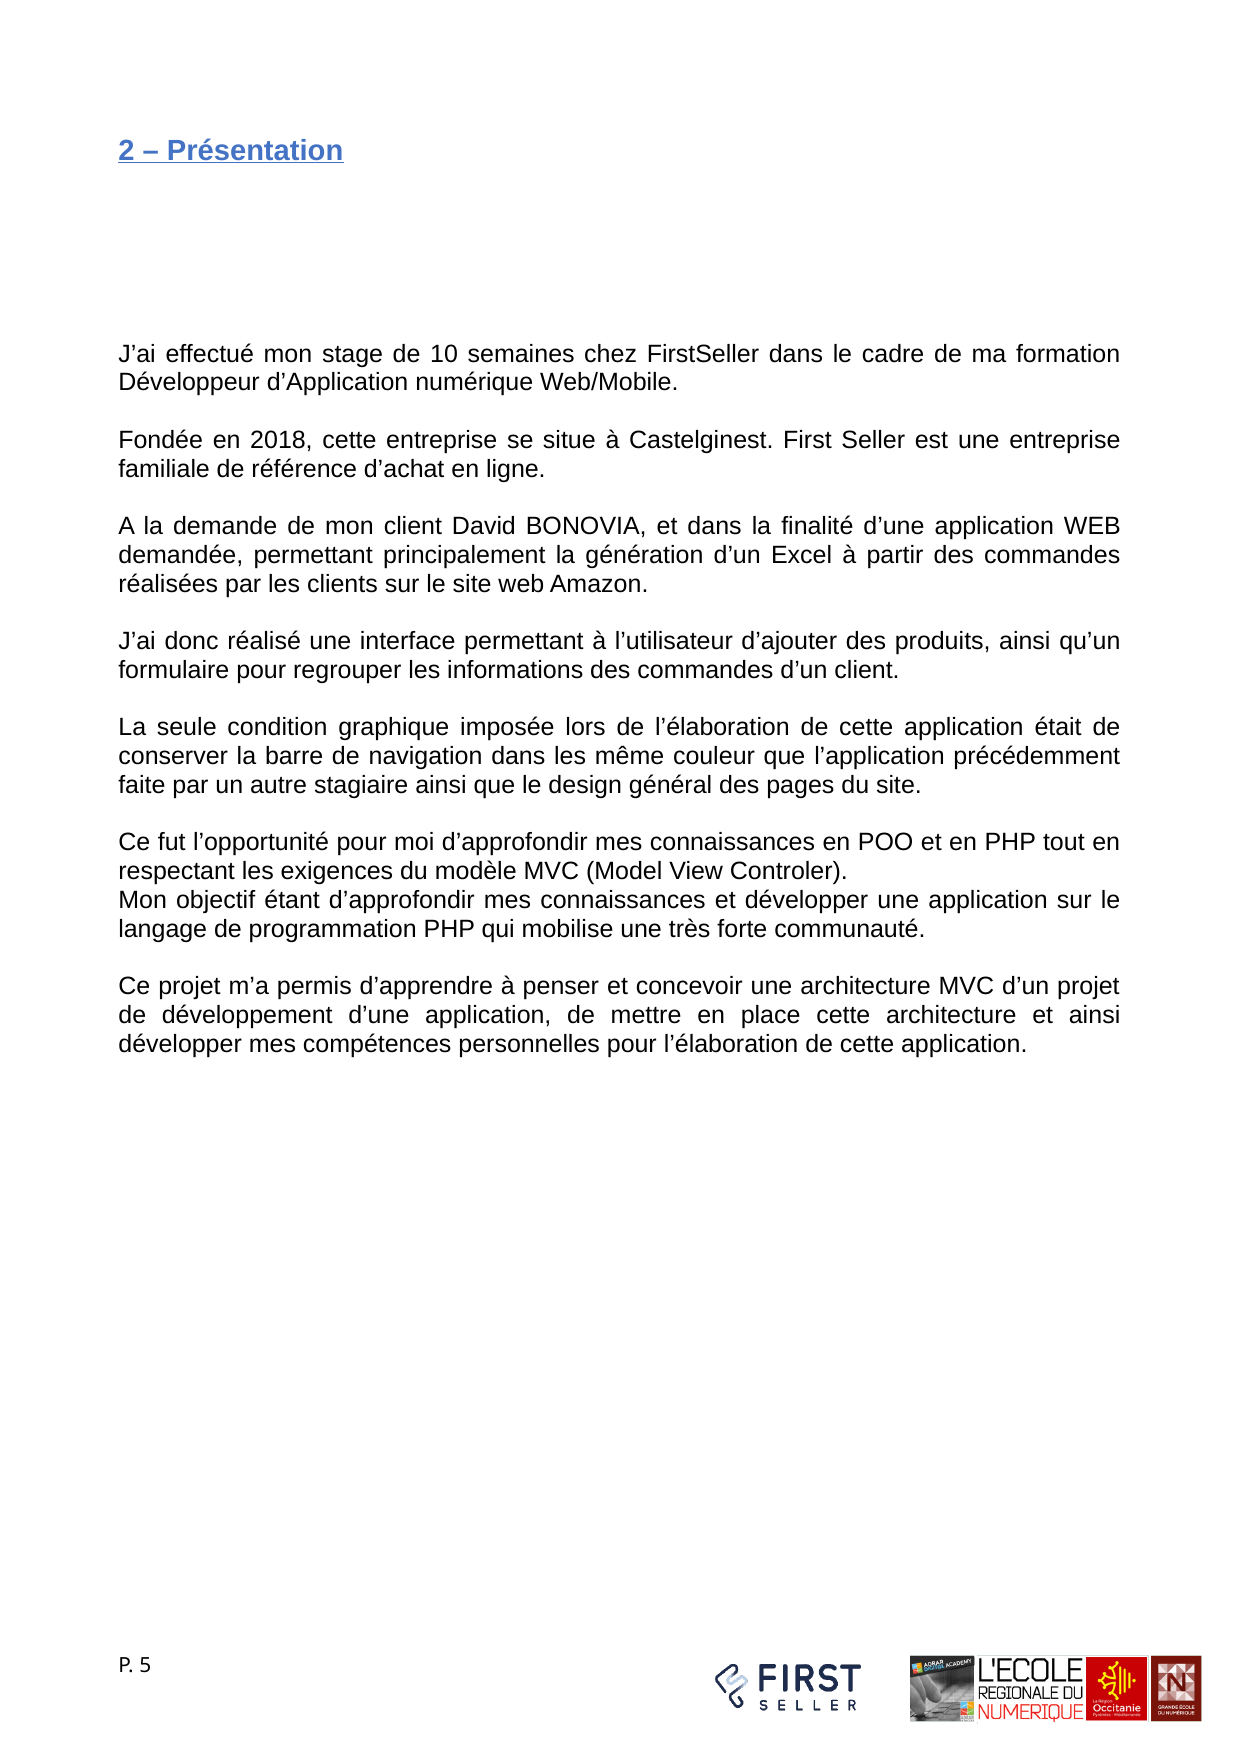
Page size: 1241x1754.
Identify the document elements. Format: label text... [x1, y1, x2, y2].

text La seule condition graphique imposée lors de l’élaboration de cette application était de conserver la barre de navigation dans les même couleur que l’application précédemment faite par un autre stagiaire ainsi que le design général des pages du site. [118, 712, 1122, 798]
text J’ai donc réalisé une interface permettant à l’utilisateur d’ajouter des produits, ainsi qu’un formulaire pour regrouper les informations des commandes d’un client. [118, 626, 1122, 683]
text Mon objectif étant d’approfondir mes connaissances et développer une application sur le langage de programmation PHP qui mobilise une très forte communauté. [118, 885, 1122, 942]
text J’ai effectué mon stage de 10 semaines chez FirstSeller dans le cadre de ma formation Développeur d’Application numérique Web/Mobile. [118, 338, 1122, 396]
text Fondée en 2018, cette entreprise se situe à Castelginest. First Seller est une entreprise familiale de référence d’achat en ligne. [118, 425, 1122, 482]
text Ce fut l’opportunité pour moi d’approfondir mes connaissances en POO et en PHP tout en respectant les exigences du modèle MVC (Model View Controler). [118, 827, 1122, 885]
subtitle 2 – Présentation [118, 132, 1122, 166]
text Ce projet m’a permis d’apprendre à penser et concevoir une architecture MVC d’un projet de développement d’une application, de mettre en place cette architecture et ainsi développer mes compétences personnelles pour l’élaboration de cette application. [118, 971, 1122, 1057]
text A la demande de mon client David BONOVIA, et dans la finalité d’une application WEB demandée, permettant principalement la génération d’un Excel à partir des commandes réalisées par les clients sur le site web Amazon. [118, 511, 1122, 597]
